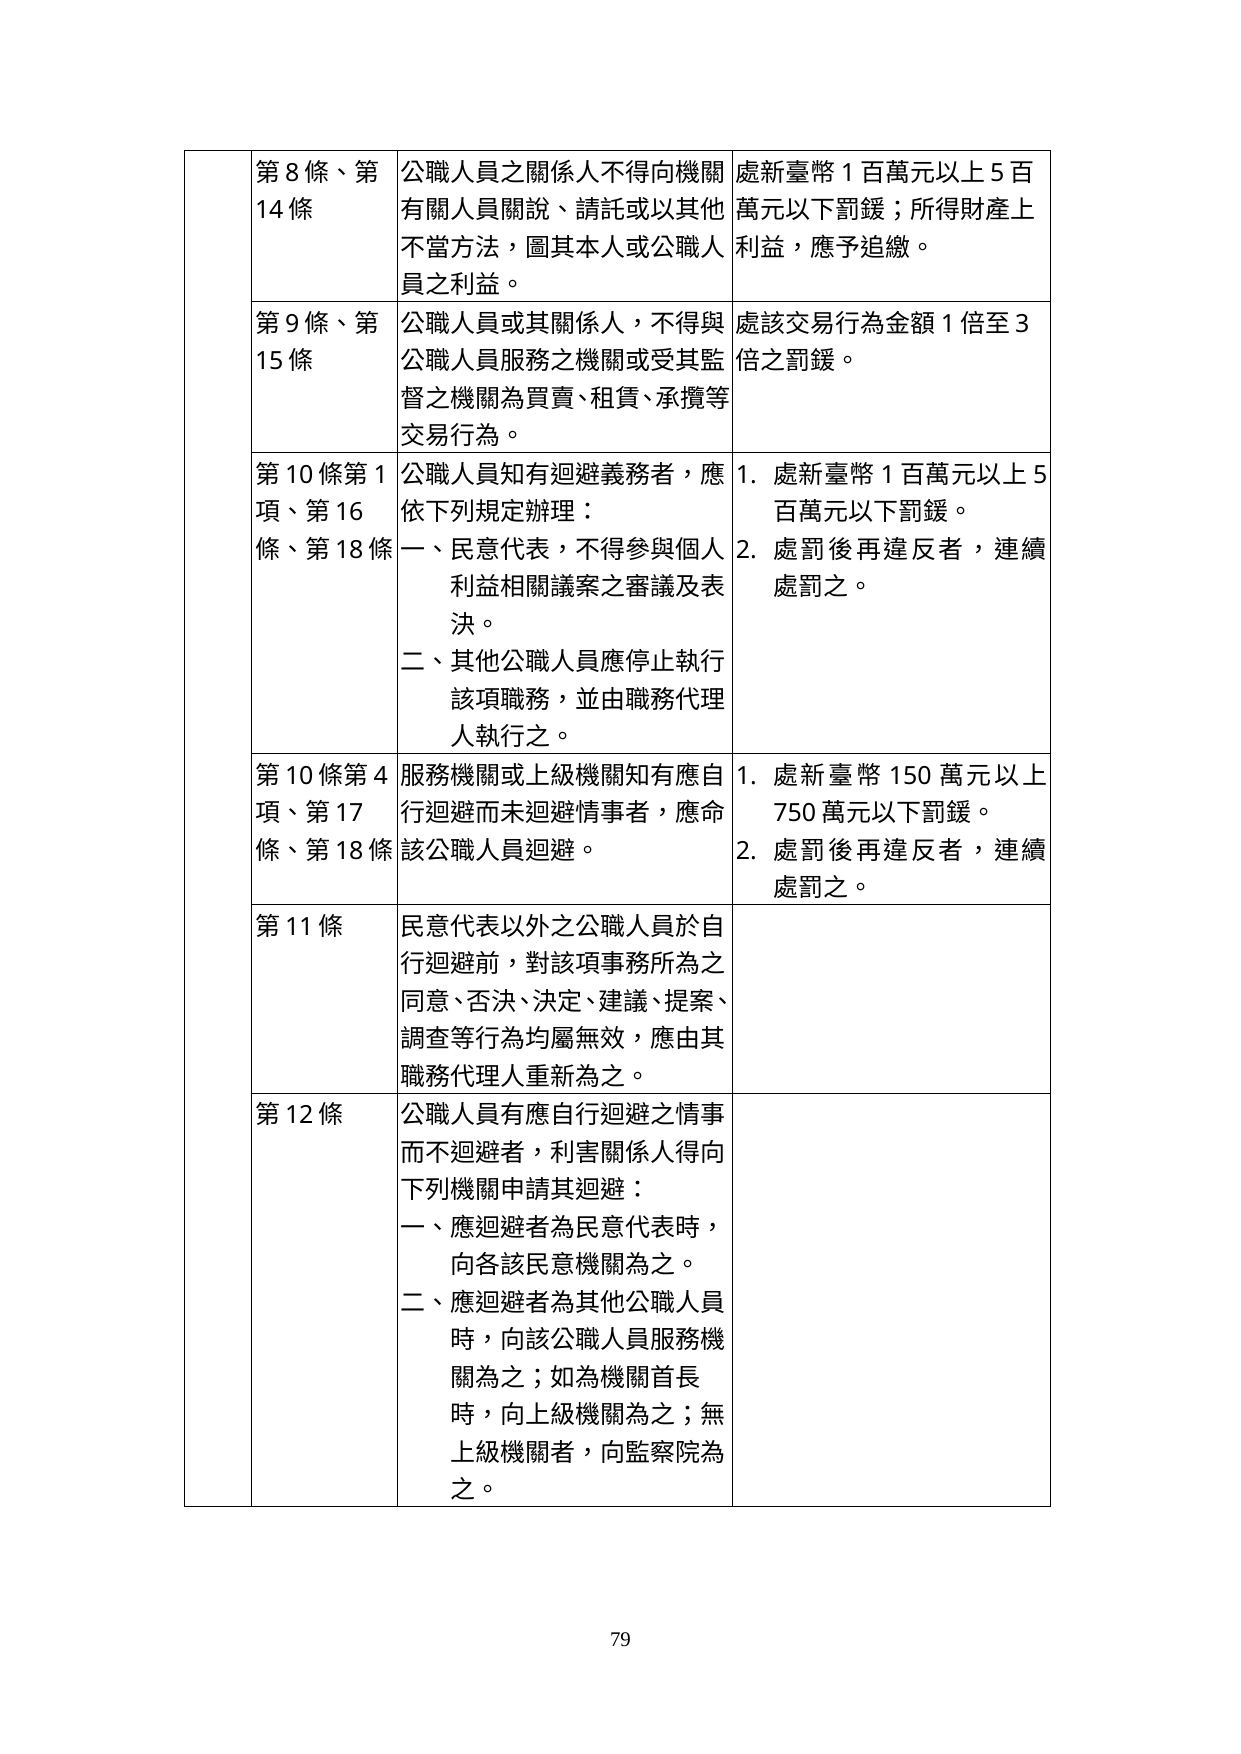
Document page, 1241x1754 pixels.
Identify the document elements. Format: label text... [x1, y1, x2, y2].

table_cell 服務機關或上級機關知有應自行迴避而未迴避情事者，應命該公職人員迴避。 [398, 754, 732, 904]
table_cell 第11條 [252, 905, 397, 1093]
table_cell 處新臺幣1百萬元以上5百萬元以下罰鍰；所得財產上利益，應予追繳。 [733, 151, 1050, 301]
table_cell 第10條第4項、第17條、第18條 [252, 754, 397, 904]
table_cell 公職人員知有迴避義務者，應依下列規定辦理： 一、民意代表，不得參與個人利益相關議案之審議及表決。 二、其他公職人員應停止執行該項職務，並由職務代理人執行之。 [398, 453, 732, 753]
table_cell 處該交易行為金額1倍至3倍之罰鍰。 [733, 302, 1050, 452]
table_cell 第12條 [252, 1094, 397, 1506]
table_cell 民意代表以外之公職人員於自行迴避前，對該項事務所為之同意、否決、決定、建議、提案、調查等行為均屬無效，應由其職務代理人重新為之。 [398, 905, 732, 1093]
table_cell 處新臺幣1百萬元以上5百萬元以下罰鍰。 處罰後再違反者，連續處罰之。 [733, 453, 1050, 753]
table_cell 第10條第1項、第16條、第18條 [252, 453, 397, 753]
table_cell 公職人員或其關係人，不得與公職人員服務之機關或受其監督之機關為買賣、租賃、承攬等交易行為。 [398, 302, 732, 452]
table_cell [733, 905, 1050, 1093]
table_cell 第8條、第14條 [252, 151, 397, 301]
table_cell 處新臺幣150萬元以上750萬元以下罰鍰。 處罰後再違反者，連續處罰之。 [733, 754, 1050, 904]
table_cell [185, 151, 251, 1506]
table_cell [733, 1094, 1050, 1506]
table_cell 公職人員有應自行迴避之情事而不迴避者，利害關係人得向下列機關申請其迴避： 一、應迴避者為民意代表時，向各該民意機關為之。 二、應迴避者為其他公職人員時，向該公職人員服務機關為之；如為機關首長時，向上級機關為之；無上級機關者，向監察院為之。 [398, 1094, 732, 1506]
table_cell 公職人員之關係人不得向機關有關人員關說、請託或以其他不當方法，圖其本人或公職人員之利益。 [398, 151, 732, 301]
table_cell 第9條、第15條 [252, 302, 397, 452]
